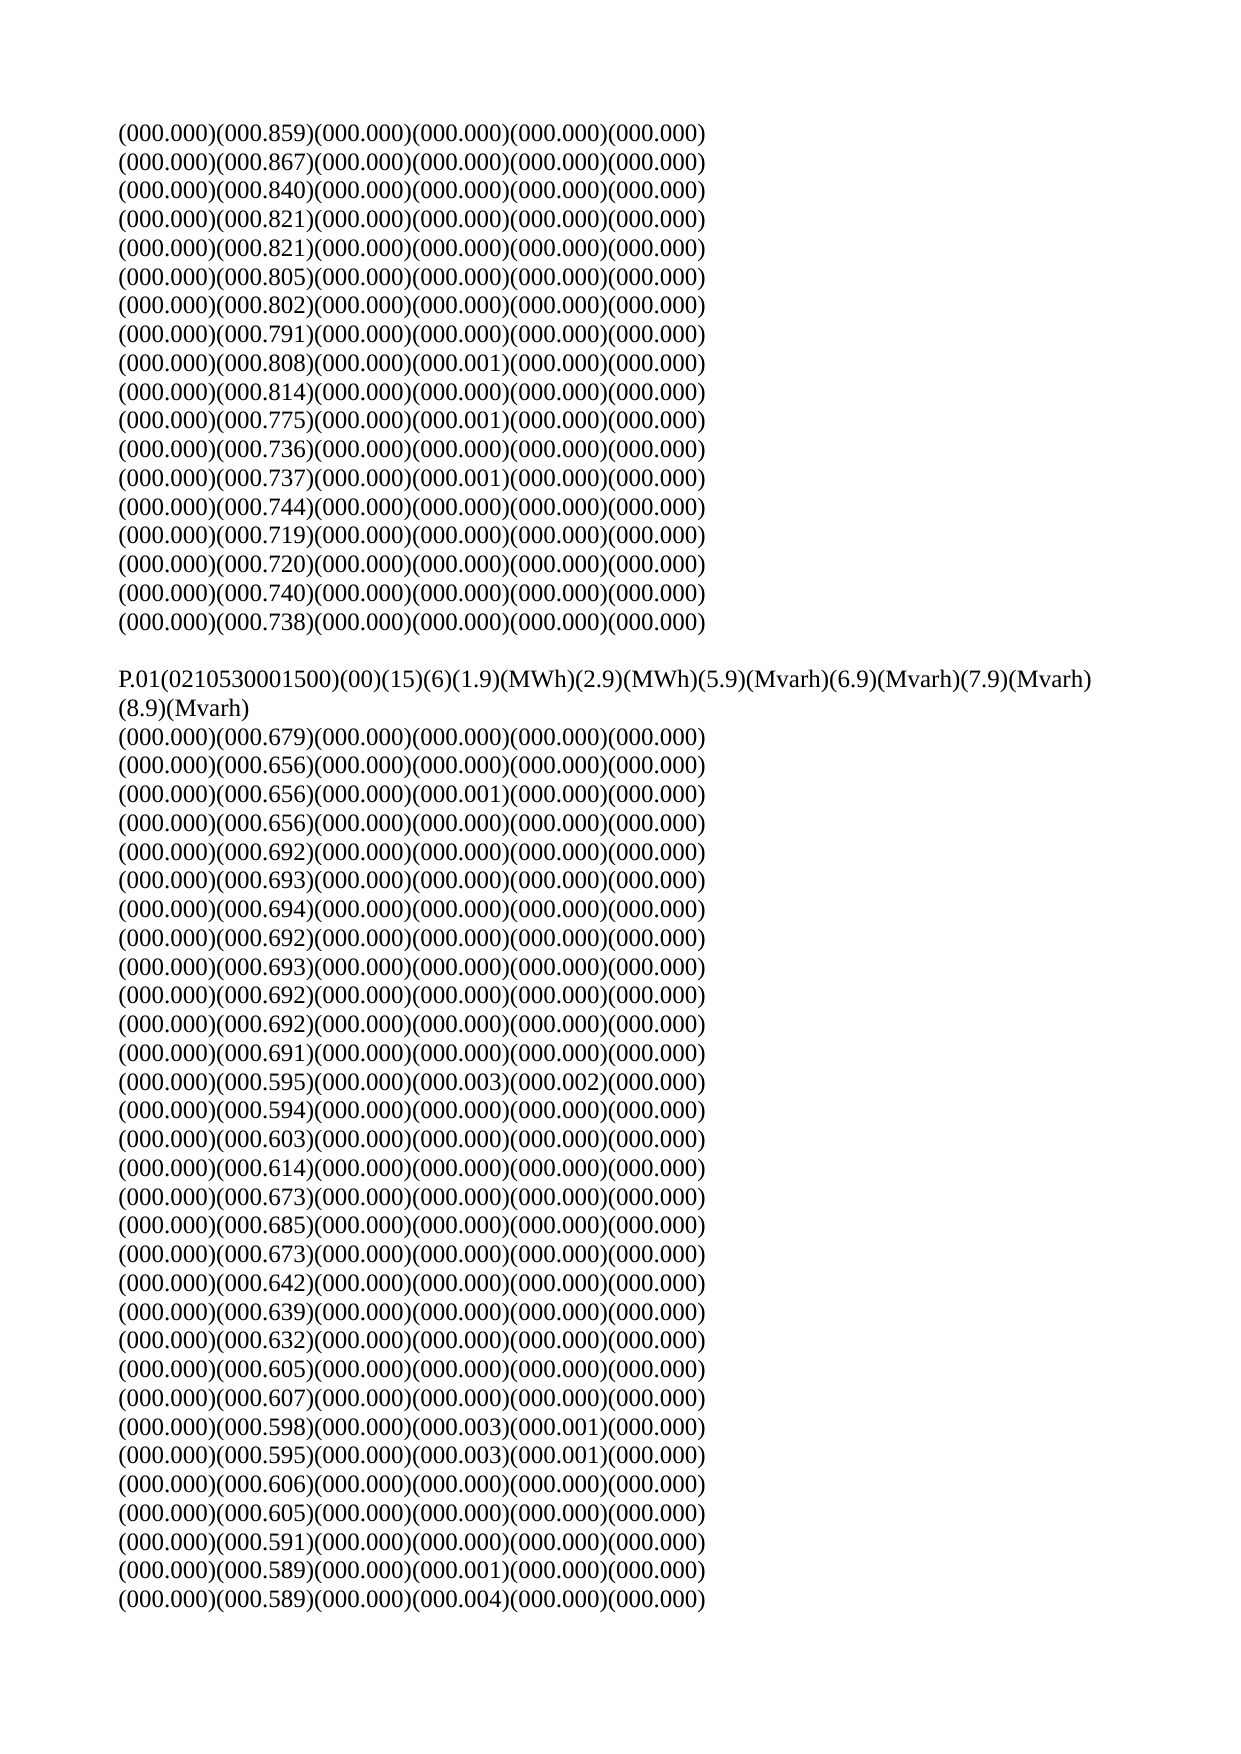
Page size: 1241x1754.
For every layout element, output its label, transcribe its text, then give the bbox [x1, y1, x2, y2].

text (000.000)(000.607)(000.000)(000.000)(000.000)(000.000) [118, 1383, 1122, 1412]
text (000.000)(000.821)(000.000)(000.000)(000.000)(000.000) [118, 233, 1122, 262]
text (000.000)(000.614)(000.000)(000.000)(000.000)(000.000) [118, 1153, 1122, 1182]
text (000.000)(000.692)(000.000)(000.000)(000.000)(000.000) [118, 837, 1122, 866]
text (000.000)(000.673)(000.000)(000.000)(000.000)(000.000) [118, 1182, 1122, 1211]
text (000.000)(000.642)(000.000)(000.000)(000.000)(000.000) [118, 1268, 1122, 1297]
text (000.000)(000.656)(000.000)(000.000)(000.000)(000.000) [118, 751, 1122, 779]
text (000.000)(000.639)(000.000)(000.000)(000.000)(000.000) [118, 1297, 1122, 1326]
text (000.000)(000.719)(000.000)(000.000)(000.000)(000.000) [118, 521, 1122, 549]
text (000.000)(000.589)(000.000)(000.001)(000.000)(000.000) [118, 1556, 1122, 1584]
text (000.000)(000.692)(000.000)(000.000)(000.000)(000.000) [118, 1009, 1122, 1038]
text (000.000)(000.691)(000.000)(000.000)(000.000)(000.000) [118, 1038, 1122, 1067]
text (000.000)(000.603)(000.000)(000.000)(000.000)(000.000) [118, 1124, 1122, 1153]
text (000.000)(000.744)(000.000)(000.000)(000.000)(000.000) [118, 492, 1122, 521]
text P.01(0210530001500)(00)(15)(6)(1.9)(MWh)(2.9)(MWh)(5.9)(Mvarh)(6.9)(Mvarh)(7.9)(Mvarh)(8.9)(Mvarh) [118, 664, 1122, 722]
text (000.000)(000.591)(000.000)(000.000)(000.000)(000.000) [118, 1527, 1122, 1556]
text (000.000)(000.589)(000.000)(000.004)(000.000)(000.000) [118, 1584, 1122, 1613]
text (000.000)(000.805)(000.000)(000.000)(000.000)(000.000) [118, 262, 1122, 291]
text (000.000)(000.692)(000.000)(000.000)(000.000)(000.000) [118, 923, 1122, 952]
text (000.000)(000.692)(000.000)(000.000)(000.000)(000.000) [118, 981, 1122, 1009]
text (000.000)(000.693)(000.000)(000.000)(000.000)(000.000) [118, 952, 1122, 981]
text (000.000)(000.821)(000.000)(000.000)(000.000)(000.000) [118, 204, 1122, 233]
text (000.000)(000.859)(000.000)(000.000)(000.000)(000.000) [118, 118, 1122, 147]
text (000.000)(000.673)(000.000)(000.000)(000.000)(000.000) [118, 1239, 1122, 1268]
text (000.000)(000.694)(000.000)(000.000)(000.000)(000.000) [118, 894, 1122, 923]
text (000.000)(000.685)(000.000)(000.000)(000.000)(000.000) [118, 1211, 1122, 1239]
text (000.000)(000.736)(000.000)(000.000)(000.000)(000.000) [118, 434, 1122, 463]
text (000.000)(000.808)(000.000)(000.001)(000.000)(000.000) [118, 348, 1122, 377]
text (000.000)(000.840)(000.000)(000.000)(000.000)(000.000) [118, 176, 1122, 204]
text (000.000)(000.720)(000.000)(000.000)(000.000)(000.000) [118, 549, 1122, 578]
text (000.000)(000.693)(000.000)(000.000)(000.000)(000.000) [118, 866, 1122, 894]
text (000.000)(000.814)(000.000)(000.000)(000.000)(000.000) [118, 377, 1122, 406]
text (000.000)(000.598)(000.000)(000.003)(000.001)(000.000) [118, 1412, 1122, 1441]
text (000.000)(000.595)(000.000)(000.003)(000.002)(000.000) [118, 1067, 1122, 1096]
text (000.000)(000.738)(000.000)(000.000)(000.000)(000.000) [118, 607, 1122, 636]
text (000.000)(000.605)(000.000)(000.000)(000.000)(000.000) [118, 1498, 1122, 1527]
text (000.000)(000.791)(000.000)(000.000)(000.000)(000.000) [118, 319, 1122, 348]
text (000.000)(000.867)(000.000)(000.000)(000.000)(000.000) [118, 147, 1122, 176]
text (000.000)(000.679)(000.000)(000.000)(000.000)(000.000) [118, 722, 1122, 751]
text (000.000)(000.656)(000.000)(000.001)(000.000)(000.000) [118, 779, 1122, 808]
text (000.000)(000.802)(000.000)(000.000)(000.000)(000.000) [118, 291, 1122, 319]
text (000.000)(000.632)(000.000)(000.000)(000.000)(000.000) [118, 1326, 1122, 1354]
text (000.000)(000.740)(000.000)(000.000)(000.000)(000.000) [118, 578, 1122, 607]
text (000.000)(000.605)(000.000)(000.000)(000.000)(000.000) [118, 1354, 1122, 1383]
text (000.000)(000.775)(000.000)(000.001)(000.000)(000.000) [118, 406, 1122, 434]
text (000.000)(000.656)(000.000)(000.000)(000.000)(000.000) [118, 808, 1122, 837]
text (000.000)(000.594)(000.000)(000.000)(000.000)(000.000) [118, 1096, 1122, 1124]
text (000.000)(000.606)(000.000)(000.000)(000.000)(000.000) [118, 1469, 1122, 1498]
text (000.000)(000.737)(000.000)(000.001)(000.000)(000.000) [118, 463, 1122, 492]
text (000.000)(000.595)(000.000)(000.003)(000.001)(000.000) [118, 1441, 1122, 1469]
